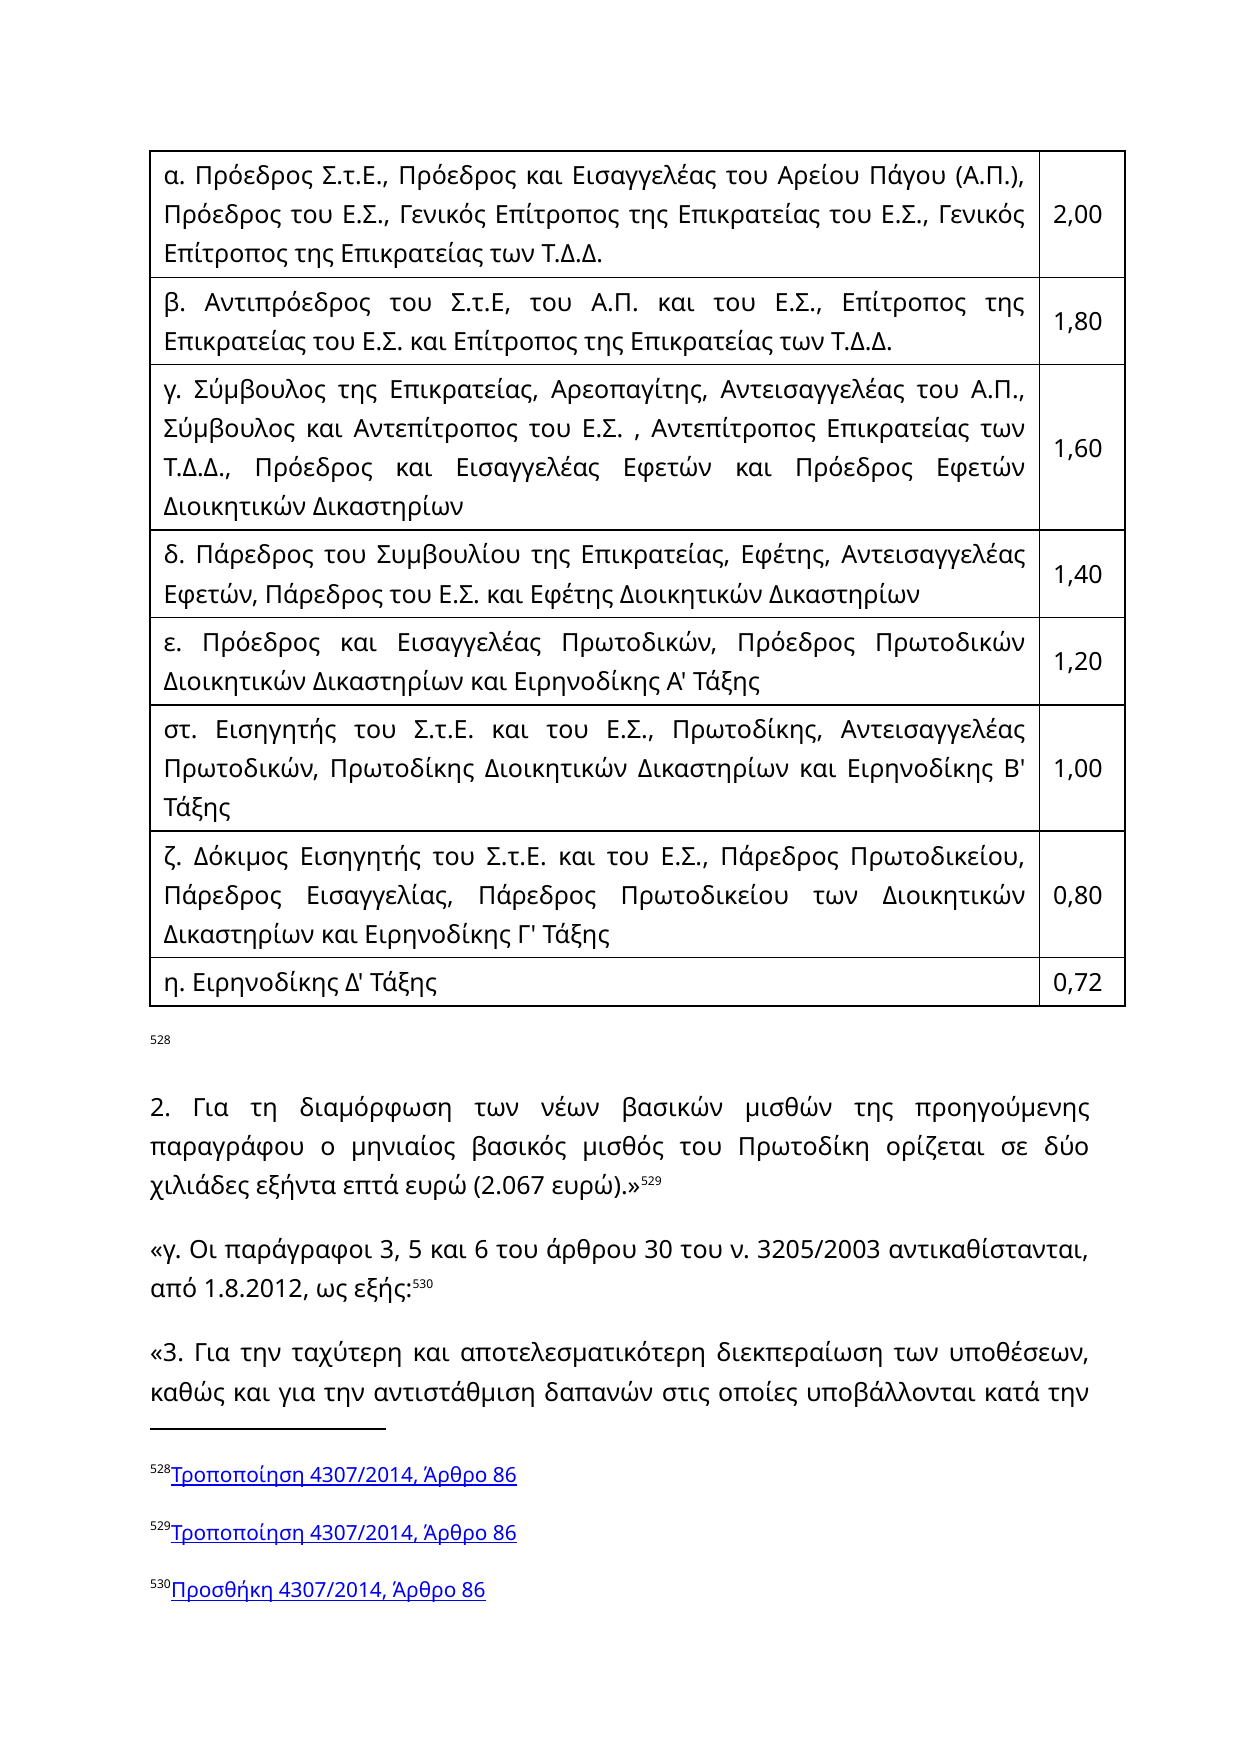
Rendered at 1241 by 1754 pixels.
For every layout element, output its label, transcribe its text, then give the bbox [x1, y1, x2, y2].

table_cell 0,80 [1040, 832, 1124, 957]
text «3. Για την ταχύτερη και αποτελεσματικότερη διεκπεραίωση των υποθέσεων, καθώς και για την αντιστάθμιση δαπανών στις οποίες υποβάλλονται κατά την [150, 1335, 1090, 1408]
table_cell ζ. Δόκιμος Εισηγητής του Σ.τ.Ε. και του Ε.Σ., Πάρεδρος Πρωτοδικείου, Πάρεδρος Εισαγγελίας, Πάρεδρος Πρωτοδικείου των Διοικητικών Δικαστηρίων και Ειρηνοδίκης Γ' Τάξης [151, 832, 1039, 957]
table_header 2,00 [1040, 152, 1124, 276]
table_cell 1,60 [1040, 365, 1124, 529]
table_cell 1,80 [1040, 278, 1124, 364]
table_cell 1,00 [1040, 706, 1124, 830]
table_cell δ. Πάρεδρος του Συμβουλίου της Επικρατείας, Εφέτης, Αντεισαγγελέας Εφετών, Πάρεδρος του Ε.Σ. και Εφέτης Διοικητικών Δικαστηρίων [151, 531, 1039, 617]
text Τροποποίηση 4307/2014, Άρθρο 86 [150, 1518, 1090, 1546]
table_cell στ. Εισηγητής του Σ.τ.Ε. και του Ε.Σ., Πρωτοδίκης, Αντεισαγγελέας Πρωτοδικών, Πρωτοδίκης Διοικητικών Δικαστηρίων και Ειρηνοδίκης Β' Τάξης [151, 706, 1039, 830]
text «γ. Οι παράγραφοι 3, 5 και 6 του άρθρου 30 του ν. 3205/2003 αντικαθίστανται, από 1.8.2012, ως εξής: [150, 1232, 1090, 1305]
text Προσθήκη 4307/2014, Άρθρο 86 [150, 1576, 1090, 1604]
table_cell ε. Πρόεδρος και Εισαγγελέας Πρωτοδικών, Πρόεδρος Πρωτοδικών Διοικητικών Δικαστηρίων και Ειρηνοδίκης Α' Τάξης [151, 618, 1039, 704]
table_cell β. Αντιπρόεδρος του Σ.τ.Ε, του Α.Π. και του Ε.Σ., Επίτροπος της Επικρατείας του Ε.Σ. και Επίτροπος της Επικρατείας των Τ.Δ.Δ. [151, 278, 1039, 364]
table_header α. Πρόεδρος Σ.τ.Ε., Πρόεδρος και Εισαγγελέας του Αρείου Πάγου (Α.Π.), Πρόεδρος του Ε.Σ., Γενικός Επίτροπος της Επικρατείας του Ε.Σ., Γενικός Επίτροπος της Επικρατείας των Τ.Δ.Δ. [151, 152, 1039, 276]
text 2. Για τη διαμόρφωση των νέων βασικών μισθών της προηγούμενης παραγράφου ο μηνιαίος βασικός μισθός του Πρωτοδίκη ορίζεται σε δύο χιλιάδες εξήντα επτά ευρώ (2.067 ευρώ).» [150, 1089, 1090, 1202]
table_cell γ. Σύμβουλος της Επικρατείας, Αρεοπαγίτης, Αντεισαγγελέας του Α.Π., Σύμβουλος και Αντεπίτροπος του Ε.Σ. , Αντεπίτροπος Επικρατείας των Τ.Δ.Δ., Πρόεδρος και Εισαγγελέας Εφετών και Πρόεδρος Εφετών Διοικητικών Δικαστηρίων [151, 365, 1039, 529]
table_cell 1,40 [1040, 531, 1124, 617]
table_cell 0,72 [1040, 958, 1124, 1005]
table_cell η. Ειρηνοδίκης Δ' Τάξης [151, 958, 1039, 1005]
text Τροποποίηση 4307/2014, Άρθρο 86 [150, 1460, 1090, 1489]
table_cell 1,20 [1040, 618, 1124, 704]
